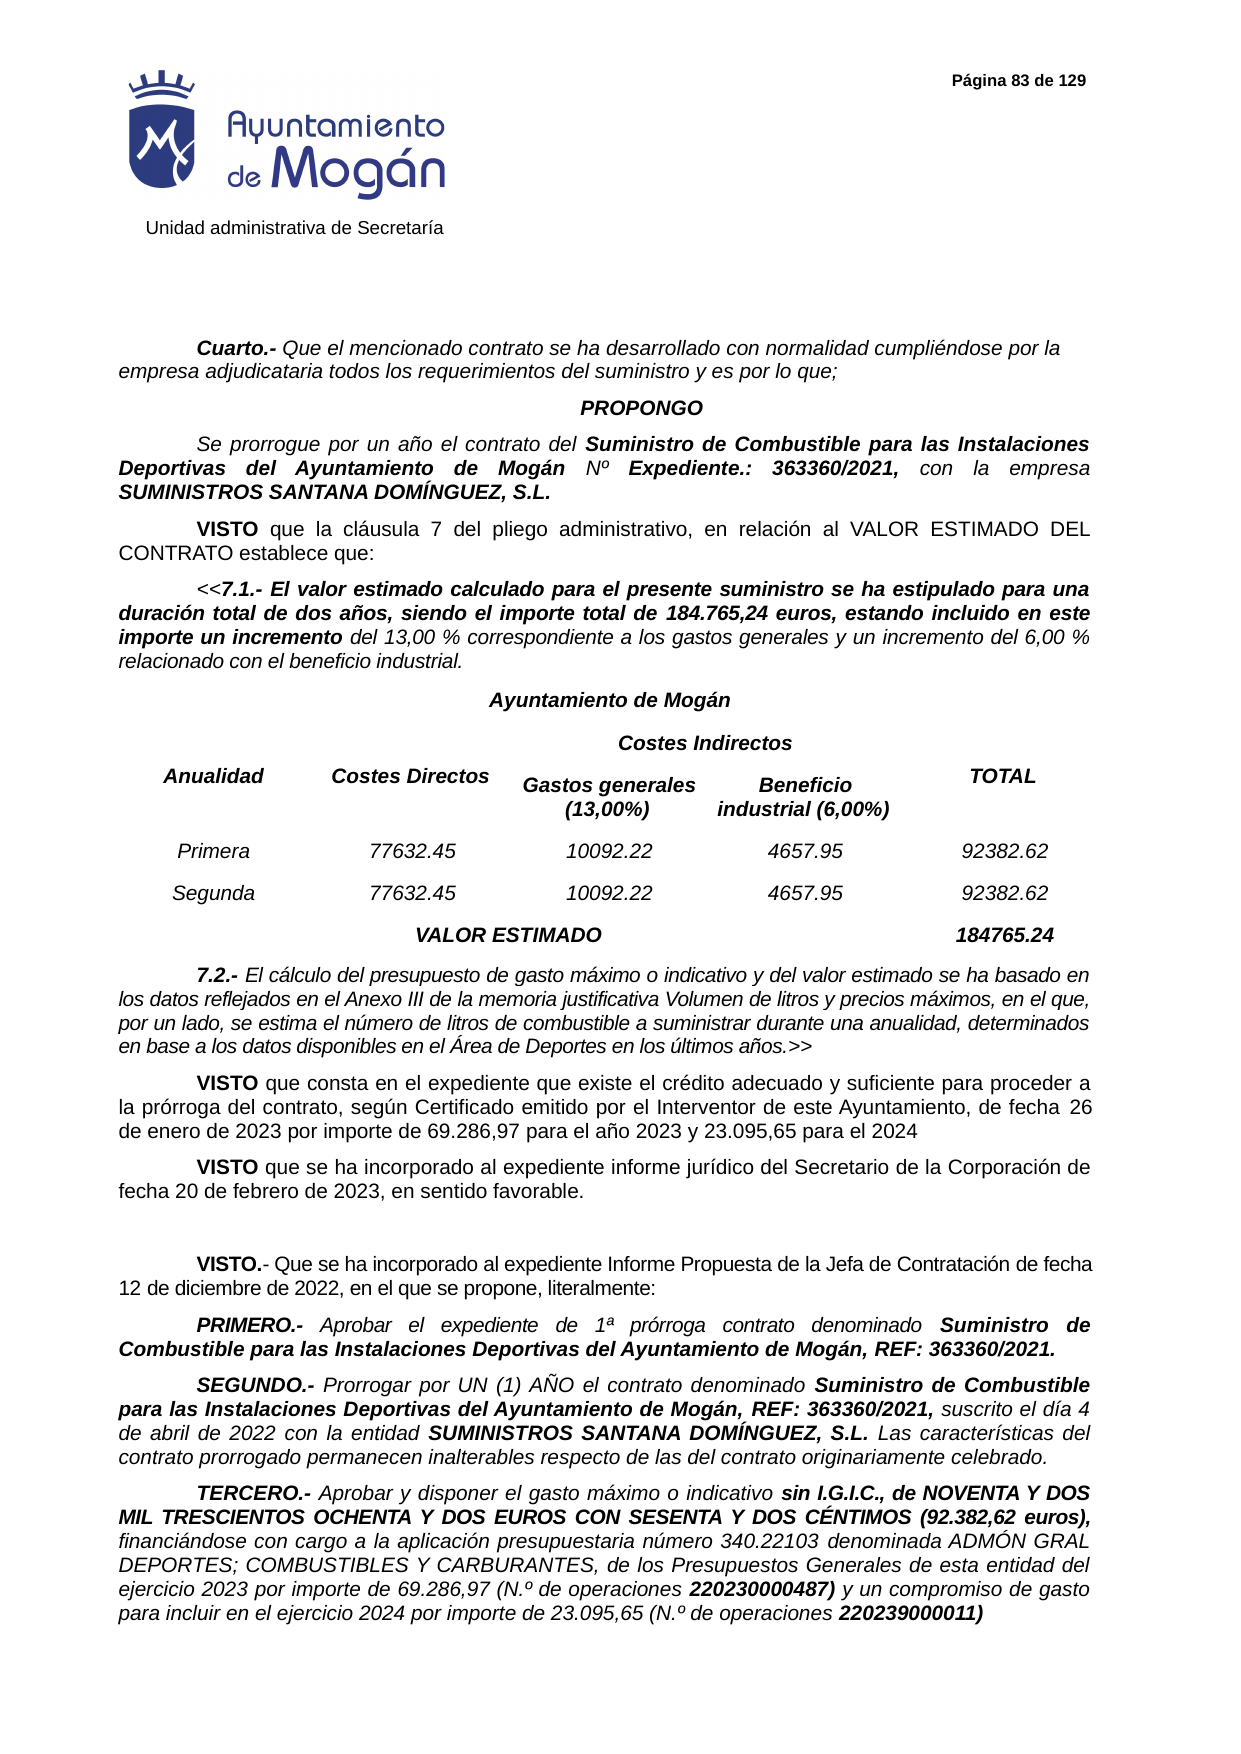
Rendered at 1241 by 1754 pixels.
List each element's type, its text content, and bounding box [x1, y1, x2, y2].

table_cell Costes Indirectos [512, 728, 904, 770]
table_cell 92382,62 [904, 878, 1107, 920]
table_cell 77632,45 [315, 836, 512, 878]
table_cell Anualidad [118, 728, 314, 836]
text VISTO que la cláusula 7 del pliego administrativo, en relación al VALOR ESTIMADO DEL CONTRATO establece que: [118, 517, 1092, 564]
text PROPONGO [118, 396, 1092, 420]
table_cell TOTAL [904, 728, 1107, 836]
table_cell 4657,95 [708, 836, 904, 878]
table_cell 10092,22 [512, 836, 708, 878]
text 7.2.- El cálculo del presupuesto de gasto máximo o indicativo y del valor estimado se ha basado en los datos reflejados en el Anexo III de la memoria justificativa Volumen de litros y precios máximos, en el que, por un lado, se estima el número de litros de combustible a suministrar durante una anualidad, determinados en base a los datos disponibles en el Área de Deportes en los últimos años.>> [118, 962, 1092, 1058]
table_cell VALOR ESTIMADO [118, 920, 904, 962]
table_cell Gastos generales (13,00%) [512, 770, 708, 836]
table_cell 77632,45 [315, 878, 512, 920]
table_cell 4657,95 [708, 878, 904, 920]
text Se prorrogue por un año el contrato del Suministro de Combustible para las Instalaciones Deportivas del Ayuntamiento de Mogán Nº Expediente.: 363360/2021, con la empresa SUMINISTROS SANTANA DOMÍNGUEZ, S.L. [118, 432, 1092, 504]
text VISTO que consta en el expediente que existe el crédito adecuado y suficiente para proceder a la prórroga del contrato, según Certificado emitido por el Interventor de este Ayuntamiento, de fecha 26 de enero de 2023 por importe de 69.286,97 para el año 2023 y 23.095,65 para el 2024 [118, 1071, 1092, 1143]
table_cell 10092,22 [512, 878, 708, 920]
table_cell 92382,62 [904, 836, 1107, 878]
text VISTO.- Que se ha incorporado al expediente Informe Propuesta de la Jefa de Contratación de fecha 12 de diciembre de 2022, en el que se propone, literalmente: [118, 1252, 1092, 1300]
table_cell 184765,24 [904, 920, 1107, 962]
text <<7.1.- El valor estimado calculado para el presente suministro se ha estipulado para una duración total de dos años, siendo el importe total de 184.765,24 euros, estando incluido en este importe un incremento del 13,00 % correspondiente a los gastos generales y un incremento del 6,00 % relacionado con el beneficio industrial. [118, 577, 1092, 673]
text Cuarto.- Que el mencionado contrato se ha desarrollado con normalidad cumpliéndose por la empresa adjudicataria todos los requerimientos del suministro y es por lo que; [118, 335, 1092, 383]
picture [128, 70, 445, 206]
table_cell Beneficio industrial (6,00%) [708, 770, 904, 836]
table_cell Segunda [118, 878, 314, 920]
table_cell Costes Directos [315, 728, 512, 836]
table_cell Primera [118, 836, 314, 878]
text VISTO que se ha incorporado al expediente informe jurídico del Secretario de la Corporación de fecha 20 de febrero de 2023, en sentido favorable. [118, 1155, 1092, 1203]
table_header Ayuntamiento de Mogán [118, 685, 1107, 727]
text SEGUNDO.- Prorrogar por UN (1) AÑO el contrato denominado Suministro de Combustible para las Instalaciones Deportivas del Ayuntamiento de Mogán, REF: 363360/2021, suscrito el día 4 de abril de 2022 con la entidad SUMINISTROS SANTANA DOMÍNGUEZ, S.L. Las características del contrato prorrogado permanecen inalterables respecto de las del contrato originariamente celebrado. [118, 1373, 1092, 1469]
text PRIMERO.- Aprobar el expediente de 1ª prórroga contrato denominado Suministro de Combustible para las Instalaciones Deportivas del Ayuntamiento de Mogán, REF: 363360/2021. [118, 1312, 1092, 1360]
text TERCERO.- Aprobar y disponer el gasto máximo o indicativo sin I.G.I.C., de NOVENTA Y DOS MIL TRESCIENTOS OCHENTA Y DOS EUROS CON SESENTA Y DOS CÉNTIMOS (92.382,62 euros), financiándose con cargo a la aplicación presupuestaria número 340.22103 denominada ADMÓN GRAL DEPORTES; COMBUSTIBLES Y CARBURANTES, de los Presupuestos Generales de esta entidad del ejercicio 2023 por importe de 69.286,97 (N.º de operaciones 220230000487) y un compromiso de gasto para incluir en el ejercicio 2024 por importe de 23.095,65 (N.º de operaciones 220239000011) [118, 1481, 1092, 1625]
